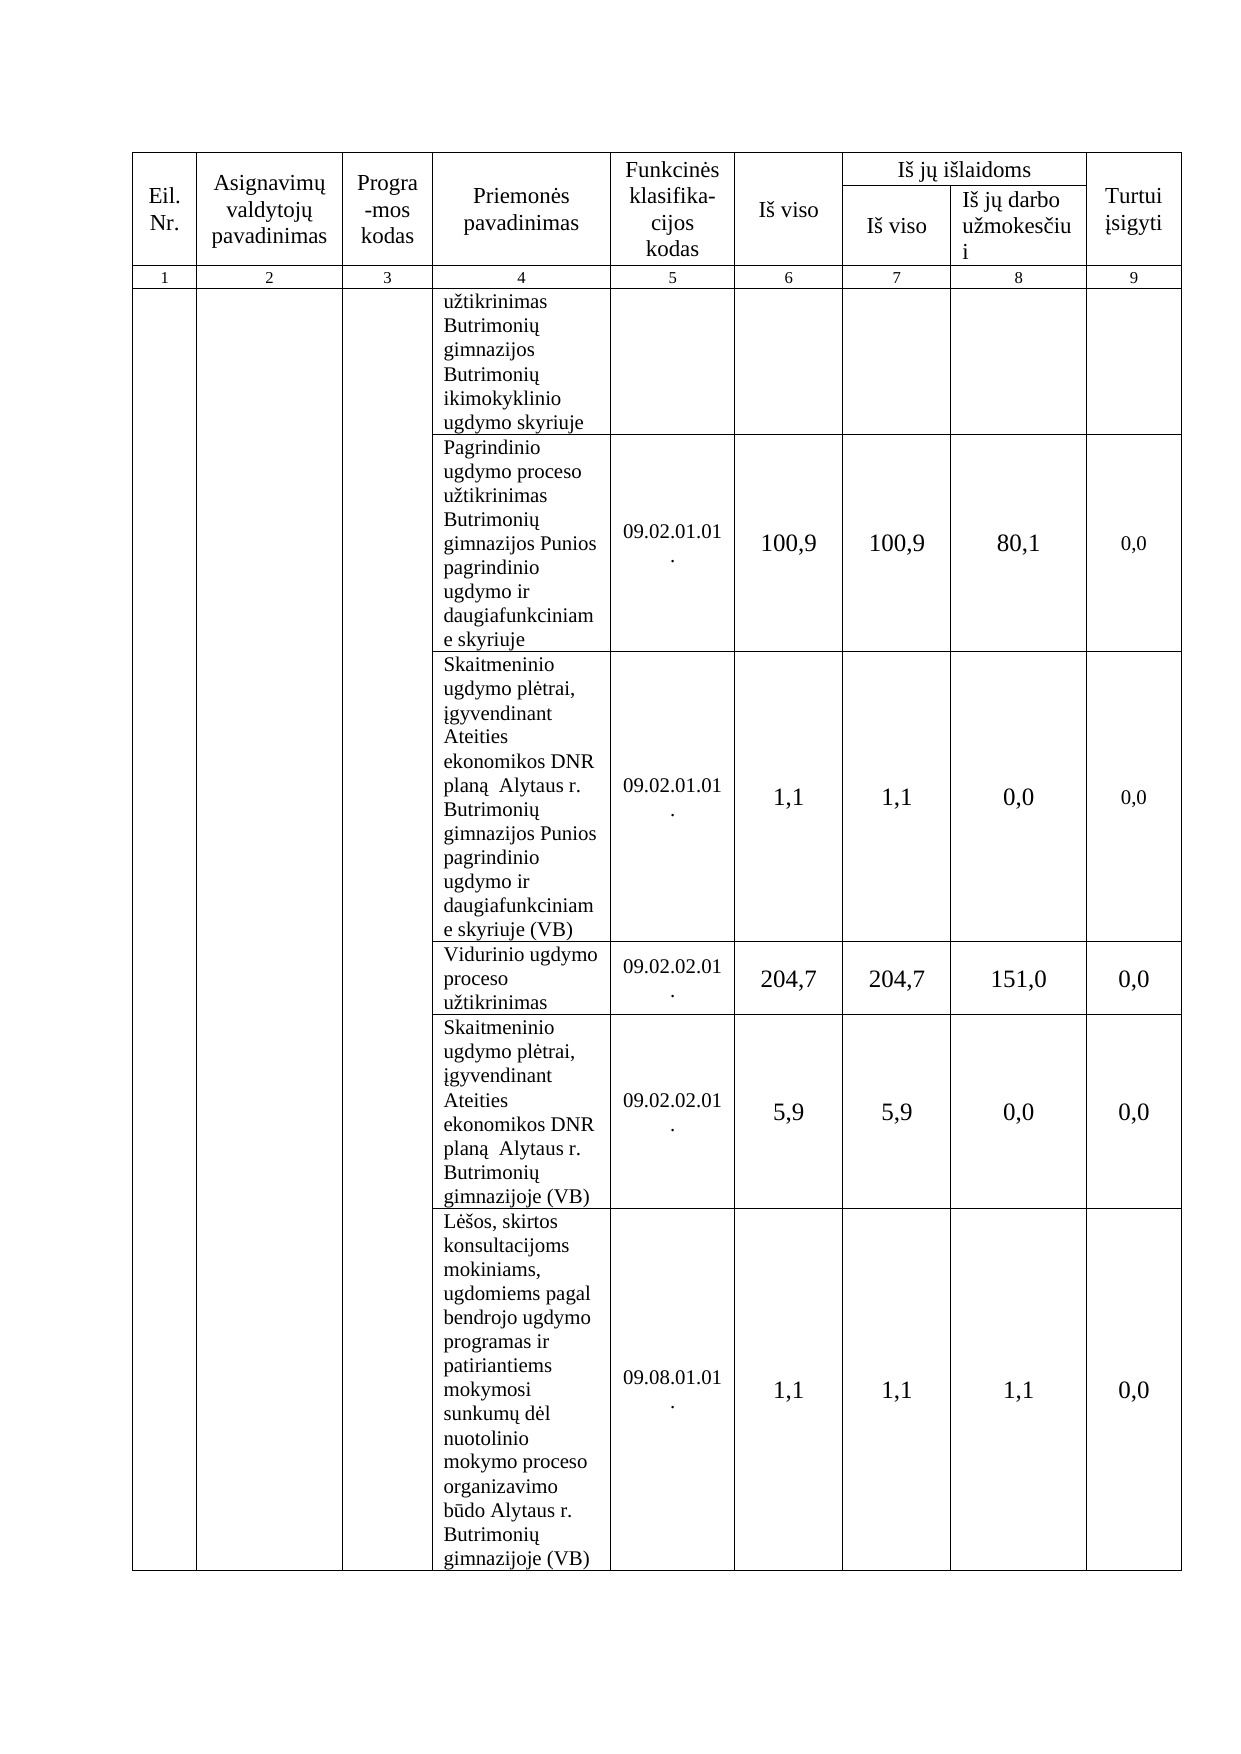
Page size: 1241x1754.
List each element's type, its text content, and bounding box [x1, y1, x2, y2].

table_header Iš viso [735, 153, 842, 265]
table_cell 80,1 [951, 435, 1086, 651]
table_cell 0,0 [1087, 942, 1181, 1014]
table_cell 100,9 [843, 435, 950, 651]
table_cell [1087, 289, 1181, 434]
table_cell Iš viso [843, 186, 950, 265]
table_cell 9 [1087, 266, 1181, 288]
table_cell 5,9 [735, 1015, 842, 1208]
table_header Priemonės pavadinimas [433, 153, 610, 265]
table_cell 0,0 [1087, 1015, 1181, 1208]
table_header Funkcinės klasifika-cijos kodas [611, 153, 734, 265]
table_cell 5,9 [843, 1015, 950, 1208]
table_cell užtikrinimas Butrimonių gimnazijos Butrimonių ikimokyklinio ugdymo skyriuje [433, 289, 610, 434]
table_cell 09.02.02.01. [611, 1015, 734, 1208]
table_cell Skaitmeninio ugdymo plėtrai, įgyvendinant Ateities ekonomikos DNR planą Alytaus r. Butrimonių gimnazijos Punios pagrindinio ugdymo ir daugiafunkciniame skyriuje (VB) [433, 652, 610, 941]
table_cell [133, 289, 196, 1570]
table_cell 0,0 [1087, 435, 1181, 651]
table_cell 0,0 [951, 1015, 1086, 1208]
table_cell 1,1 [951, 1209, 1086, 1570]
table_cell 1,1 [843, 1209, 950, 1570]
table_cell 6 [735, 266, 842, 288]
table_cell 2 [197, 266, 342, 288]
table_cell [843, 289, 950, 434]
table_cell 09.02.02.01. [611, 942, 734, 1014]
table_cell Iš jų darbo užmokesčiui [951, 186, 1086, 265]
table_cell 7 [843, 266, 950, 288]
table_cell Vidurinio ugdymo proceso užtikrinimas [433, 942, 610, 1014]
table_cell [343, 289, 432, 1570]
table_cell 4 [433, 266, 610, 288]
table_cell 09.02.01.01. [611, 435, 734, 651]
table_cell 204,7 [735, 942, 842, 1014]
table_cell [197, 289, 342, 1570]
table_cell 1 [133, 266, 196, 288]
table_cell 3 [343, 266, 432, 288]
table_cell 5 [611, 266, 734, 288]
table_cell 1,1 [735, 1209, 842, 1570]
table_header Eil. Nr. [133, 153, 196, 265]
table_header Turtui įsigyti [1087, 153, 1181, 265]
table_cell Lėšos, skirtos konsultacijoms mokiniams, ugdomiems pagal bendrojo ugdymo programas ir patiriantiems mokymosi sunkumų dėl nuotolinio mokymo proceso organizavimo būdo Alytaus r. Butrimonių gimnazijoje (VB) [433, 1209, 610, 1570]
table_cell [735, 289, 842, 434]
table_cell [951, 289, 1086, 434]
table_header Progra-mos kodas [343, 153, 432, 265]
table_header Iš jų išlaidoms [843, 153, 1086, 185]
table_cell Pagrindinio ugdymo proceso užtikrinimas Butrimonių gimnazijos Punios pagrindinio ugdymo ir daugiafunkciniame skyriuje [433, 435, 610, 651]
table_cell 204,7 [843, 942, 950, 1014]
table_cell 100,9 [735, 435, 842, 651]
table_cell 8 [951, 266, 1086, 288]
table_cell 1,1 [735, 652, 842, 941]
table_cell Skaitmeninio ugdymo plėtrai, įgyvendinant Ateities ekonomikos DNR planą Alytaus r. Butrimonių gimnazijoje (VB) [433, 1015, 610, 1208]
table_cell 0,0 [1087, 1209, 1181, 1570]
table_cell 0,0 [951, 652, 1086, 941]
table_cell [611, 289, 734, 434]
table_cell 151,0 [951, 942, 1086, 1014]
table_cell 09.08.01.01. [611, 1209, 734, 1570]
table_header Asignavimų valdytojų pavadinimas [197, 153, 342, 265]
table_cell 1,1 [843, 652, 950, 941]
table_cell 09.02.01.01. [611, 652, 734, 941]
table_cell 0,0 [1087, 652, 1181, 941]
